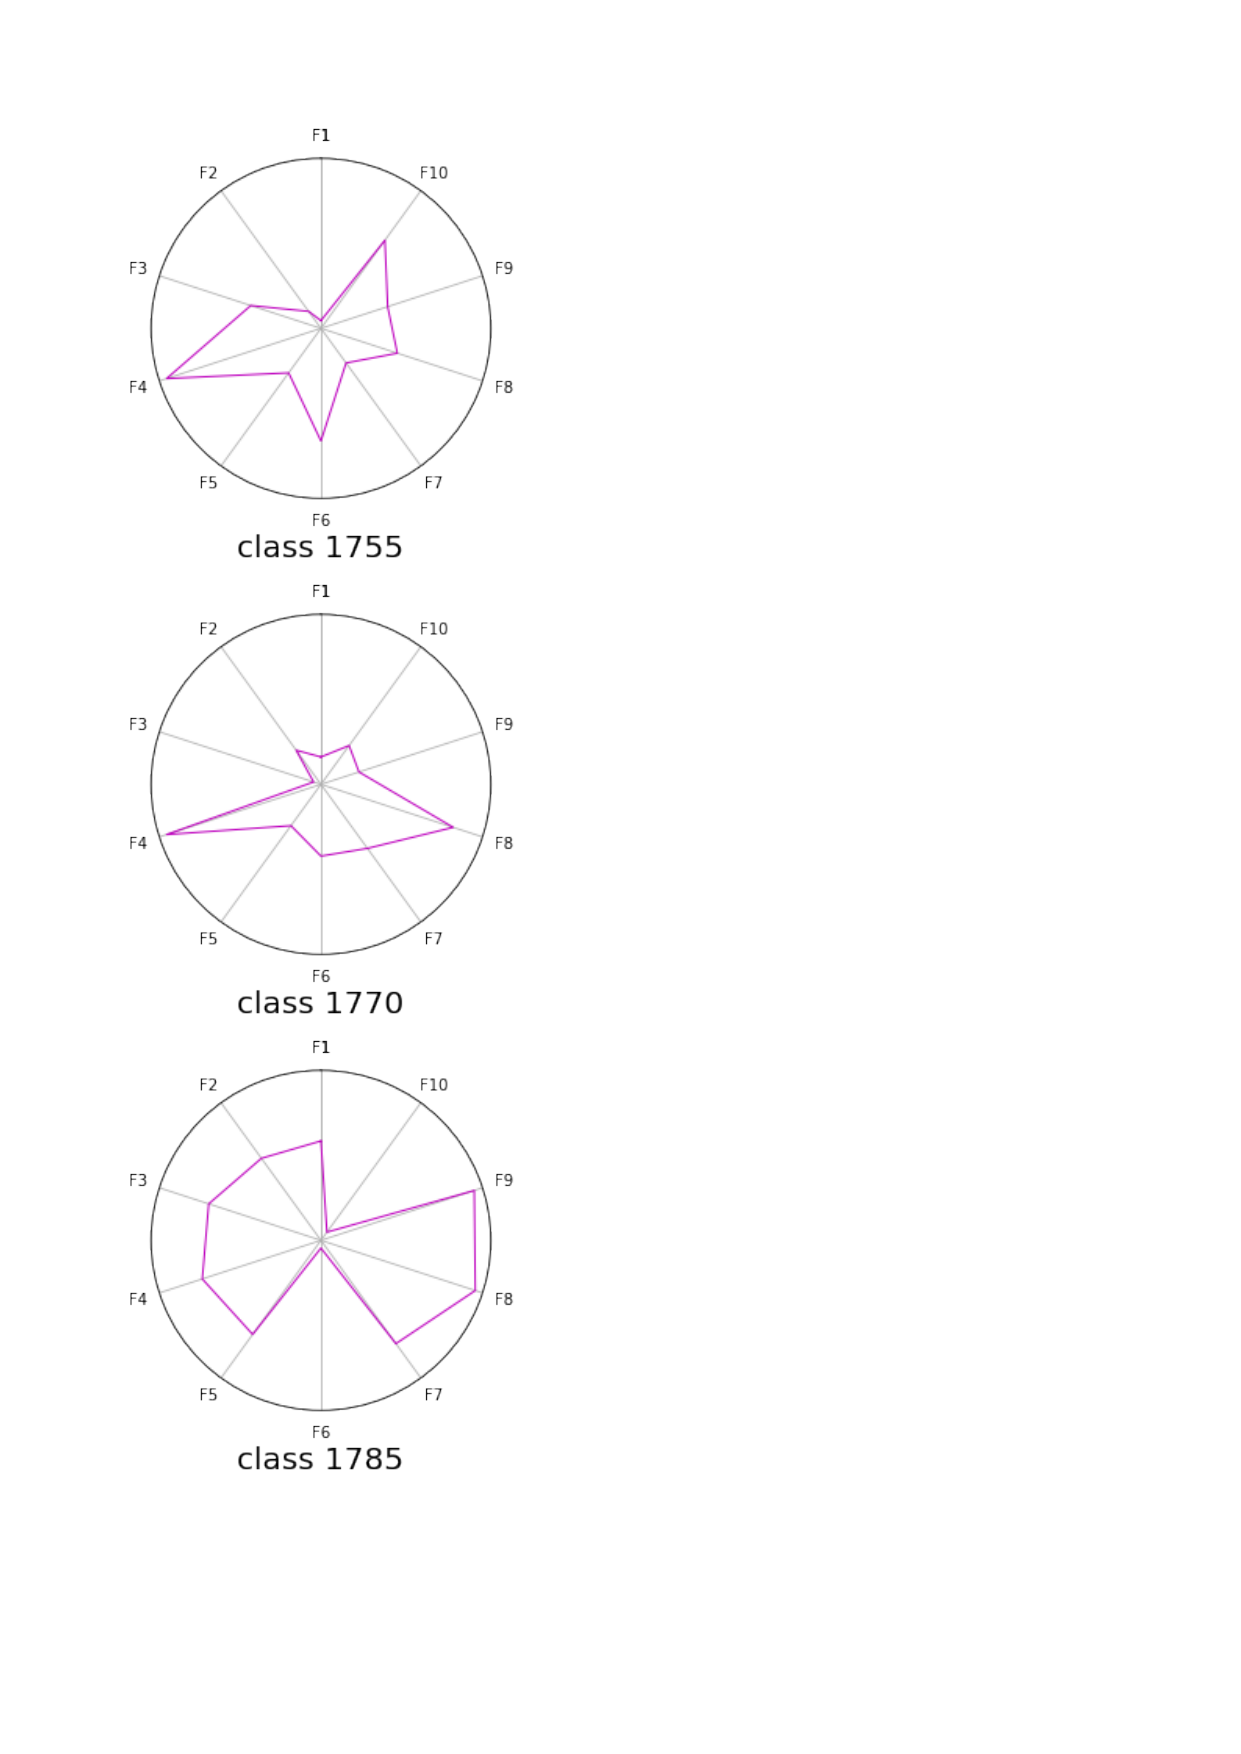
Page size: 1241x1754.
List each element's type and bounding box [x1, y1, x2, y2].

picture [118, 118, 523, 1487]
